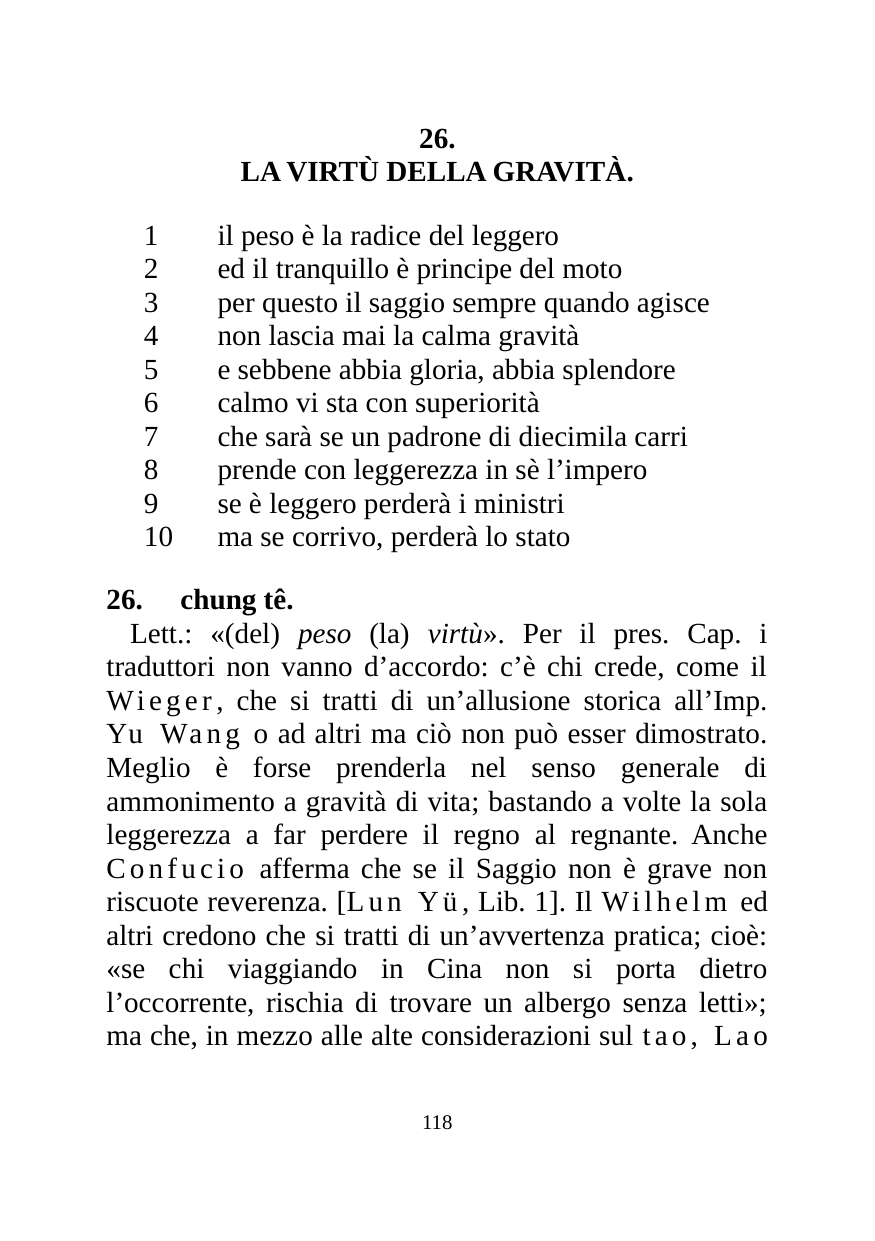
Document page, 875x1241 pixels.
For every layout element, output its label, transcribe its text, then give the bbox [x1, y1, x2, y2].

list e sebbene abbia gloria, abbia splendore [144, 352, 768, 385]
list se è leggero perderà i ministri [144, 486, 768, 519]
text Lett.: «(del) peso (la) virtù». Per il pres. Cap. i traduttori non vanno d’accordo: c’è chi crede, come il Wieger, che si tratti di un’allusione storica all’Imp. Yu Wang o ad altri ma ciò non può esser dimostrato. Meglio è forse prenderla nel senso generale di ammonimento a gravità di vita; bastando a volte la sola leggerezza a far perdere il regno al regnante. Anche Confucio afferma che se il Saggio non è grave non riscuote reverenza. [Lun Yü, Lib. 1]. Il Wilhelm ed altri credono che si tratti di un’avvertenza pratica; cioè: «se chi viaggiando in Cina non si porta dietro l’occorrente, rischia di trovare un albergo senza letti»; ma che, in mezzo alle alte considerazioni sul tao, Lao [106, 616, 768, 1052]
list per questo il saggio sempre quando agisce [144, 285, 768, 318]
list il peso è la radice del leggero [144, 218, 768, 251]
list ma se corrivo, perderà lo stato [144, 519, 768, 553]
list prende con leggerezza in sè l’impero [144, 452, 768, 486]
subtitle 26. La virtù della gravità. [106, 121, 768, 188]
list ed il tranquillo è principe del moto [144, 251, 768, 285]
list che sarà se un padrone di diecimila carri [144, 419, 768, 452]
text 26. chung tê. [106, 582, 768, 616]
list calmo vi sta con superiorità [144, 385, 768, 419]
list non lascia mai la calma gravità [144, 318, 768, 352]
